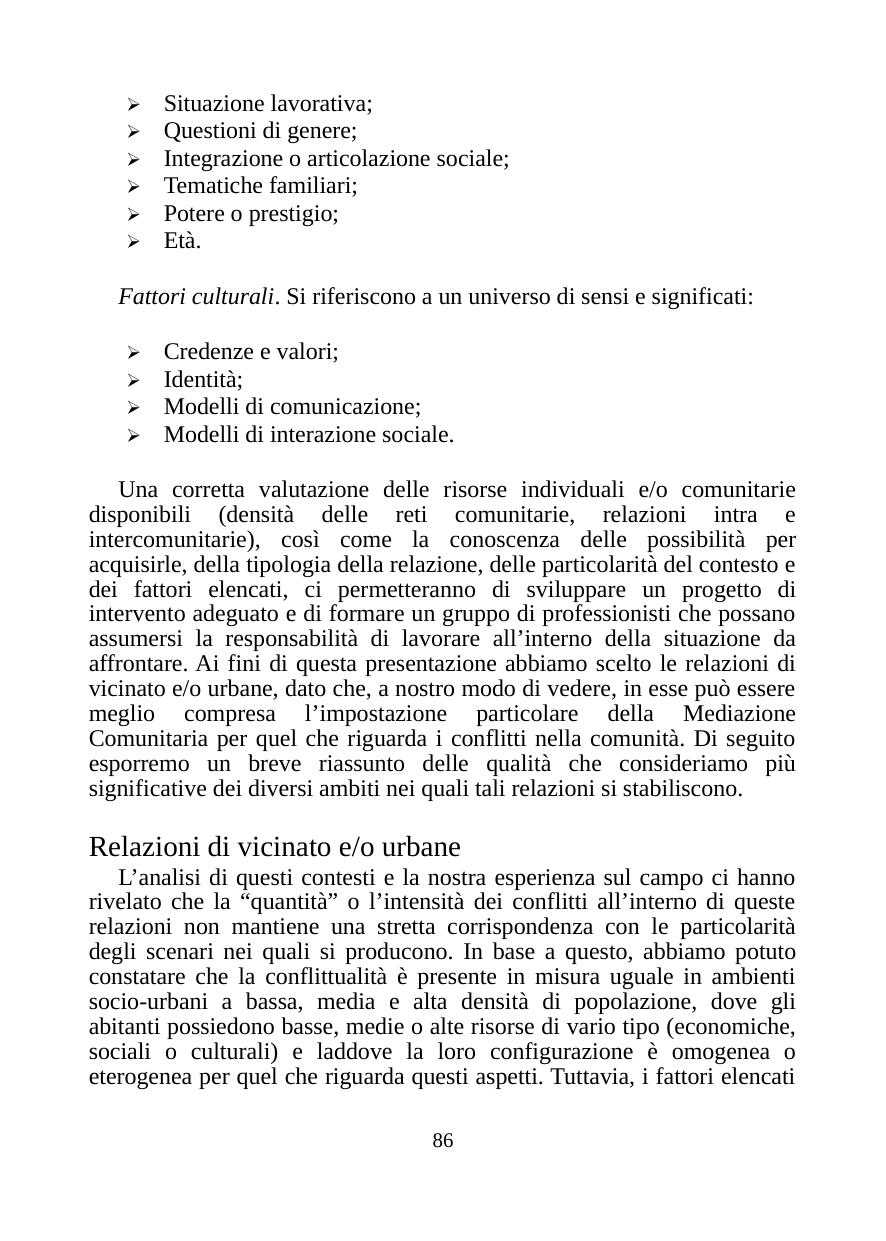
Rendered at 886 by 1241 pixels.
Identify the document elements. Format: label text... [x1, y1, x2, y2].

list Credenze e valori; [126, 337, 797, 364]
list Integrazione o articolazione sociale; [126, 144, 797, 171]
text Relazioni di vicinato e/o urbane [88, 829, 797, 862]
list Modelli di interazione sociale. [126, 420, 797, 447]
list Situazione lavorativa; [126, 88, 797, 116]
list Potere o prestigio; [126, 199, 797, 227]
list Modelli di comunicazione; [126, 392, 797, 420]
list Questioni di genere; [126, 116, 797, 144]
text Una corretta valutazione delle risorse individuali e/o comunitarie disponibili (densità delle reti comunitarie, relazioni intra e intercomunitarie), così come la conoscenza delle possibilità per acquisirle, della tipologia della relazione, delle particolarità del contesto e dei fattori elencati, ci permetteranno di sviluppare un progetto di intervento adeguato e di formare un gruppo di professionisti che possano assumersi la responsabilità di lavorare all’interno della situazione da affrontare. Ai fini di questa presentazione abbiamo scelto le relazioni di vicinato e/o urbane, dato che, a nostro modo di vedere, in esse può essere meglio compresa l’impostazione particolare della Mediazione Comunitaria per quel che riguarda i conflitti nella comunità. Di seguito esporremo un breve riassunto delle qualità che consideriamo più significative dei diversi ambiti nei quali tali relazioni si stabiliscono. [88, 475, 797, 801]
list Età. [126, 227, 797, 254]
text Fattori culturali. Si riferiscono a un universo di sensi e significati: [88, 282, 797, 309]
list Tematiche familiari; [126, 171, 797, 199]
list Identità; [126, 364, 797, 392]
text L’analisi di questi contesti e la nostra esperienza sul campo ci hanno rivelato che la “quantità” o l’intensità dei conflitti all’interno di queste relazioni non mantiene una stretta corrispondenza con le particolarità degli scenari nei quali si producono. In base a questo, abbiamo potuto constatare che la conflittualità è presente in misura uguale in ambienti socio-urbani a bassa, media e alta densità di popolazione, dove gli abitanti possiedono basse, medie o alte risorse di vario tipo (economiche, sociali o culturali) e laddove la loro configurazione è omogenea o eterogenea per quel che riguarda questi aspetti. Tuttavia, i fattori elencati [88, 862, 797, 1089]
